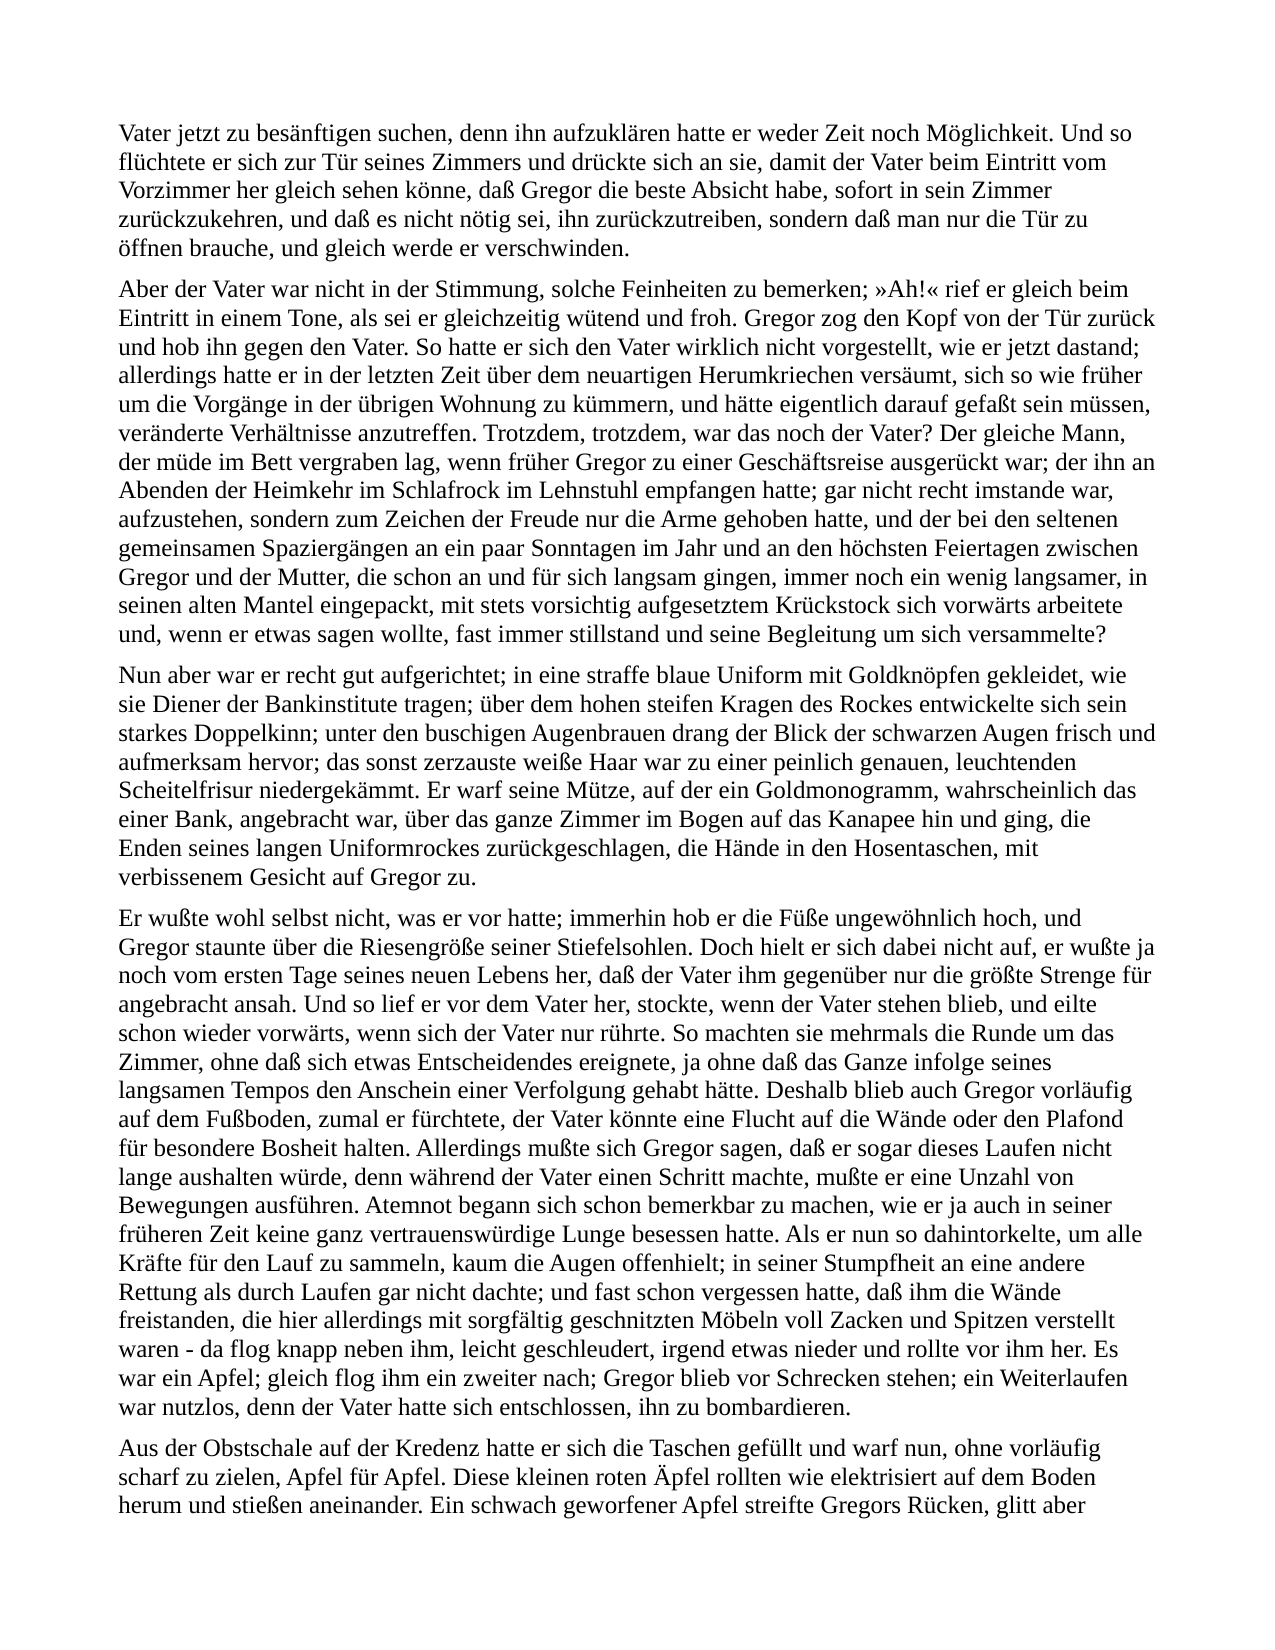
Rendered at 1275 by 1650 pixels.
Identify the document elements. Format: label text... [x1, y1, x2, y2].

text Aus der Obstschale auf der Kredenz hatte er sich die Taschen gefüllt und warf nun, ohne vorläufig scharf zu zielen, Apfel für Apfel. Diese kleinen roten Äpfel rollten wie elektrisiert auf dem Boden herum und stießen aneinander. Ein schwach geworfener Apfel streifte Gregors Rücken, glitt aber [118, 1433, 1157, 1519]
text Vater jetzt zu besänftigen suchen, denn ihn aufzuklären hatte er weder Zeit noch Möglichkeit. Und so flüchtete er sich zur Tür seines Zimmers und drückte sich an sie, damit der Vater beim Eintritt vom Vorzimmer her gleich sehen könne, daß Gregor die beste Absicht habe, sofort in sein Zimmer zurückzukehren, und daß es nicht nötig sei, ihn zurückzutreiben, sondern daß man nur die Tür zu öffnen brauche, und gleich werde er verschwinden. [118, 118, 1157, 262]
text Aber der Vater war nicht in der Stimmung, solche Feinheiten zu bemerken; »Ah!« rief er gleich beim Eintritt in einem Tone, als sei er gleichzeitig wütend und froh. Gregor zog den Kopf von der Tür zurück und hob ihn gegen den Vater. So hatte er sich den Vater wirklich nicht vorgestellt, wie er jetzt dastand; allerdings hatte er in der letzten Zeit über dem neuartigen Herumkriechen versäumt, sich so wie früher um die Vorgänge in der übrigen Wohnung zu kümmern, und hätte eigentlich darauf gefaßt sein müssen, veränderte Verhältnisse anzutreffen. Trotzdem, trotzdem, war das noch der Vater? Der gleiche Mann, der müde im Bett vergraben lag, wenn früher Gregor zu einer Geschäftsreise ausgerückt war; der ihn an Abenden der Heimkehr im Schlafrock im Lehnstuhl empfangen hatte; gar nicht recht imstande war, aufzustehen, sondern zum Zeichen der Freude nur die Arme gehoben hatte, und der bei den seltenen gemeinsamen Spaziergängen an ein paar Sonntagen im Jahr und an den höchsten Feiertagen zwischen Gregor und der Mutter, die schon an und für sich langsam gingen, immer noch ein wenig langsamer, in seinen alten Mantel eingepackt, mit stets vorsichtig aufgesetztem Krückstock sich vorwärts arbeitete und, wenn er etwas sagen wollte, fast immer stillstand und seine Begleitung um sich versammelte? [118, 274, 1157, 648]
text Er wußte wohl selbst nicht, was er vor hatte; immerhin hob er die Füße ungewöhnlich hoch, und Gregor staunte über die Riesengröße seiner Stiefelsohlen. Doch hielt er sich dabei nicht auf, er wußte ja noch vom ersten Tage seines neuen Lebens her, daß der Vater ihm gegenüber nur die größte Strenge für angebracht ansah. Und so lief er vor dem Vater her, stockte, wenn der Vater stehen blieb, und eilte schon wieder vorwärts, wenn sich der Vater nur rührte. So machten sie mehrmals die Runde um das Zimmer, ohne daß sich etwas Entscheidendes ereignete, ja ohne daß das Ganze infolge seines langsamen Tempos den Anschein einer Verfolgung gehabt hätte. Deshalb blieb auch Gregor vorläufig auf dem Fußboden, zumal er fürchtete, der Vater könnte eine Flucht auf die Wände oder den Plafond für besondere Bosheit halten. Allerdings mußte sich Gregor sagen, daß er sogar dieses Laufen nicht lange aushalten würde, denn während der Vater einen Schritt machte, mußte er eine Unzahl von Bewegungen ausführen. Atemnot begann sich schon bemerkbar zu machen, wie er ja auch in seiner früheren Zeit keine ganz vertrauenswürdige Lunge besessen hatte. Als er nun so dahintorkelte, um alle Kräfte für den Lauf zu sammeln, kaum die Augen offenhielt; in seiner Stumpfheit an eine andere Rettung als durch Laufen gar nicht dachte; und fast schon vergessen hatte, daß ihm die Wände freistanden, die hier allerdings mit sorgfältig geschnitzten Möbeln voll Zacken und Spitzen verstellt waren - da flog knapp neben ihm, leicht geschleudert, irgend etwas nieder und rollte vor ihm her. Es war ein Apfel; gleich flog ihm ein zweiter nach; Gregor blieb vor Schrecken stehen; ein Weiterlaufen war nutzlos, denn der Vater hatte sich entschlossen, ihn zu bombardieren. [118, 903, 1157, 1421]
text Nun aber war er recht gut aufgerichtet; in eine straffe blaue Uniform mit Goldknöpfen gekleidet, wie sie Diener der Bankinstitute tragen; über dem hohen steifen Kragen des Rockes entwickelte sich sein starkes Doppelkinn; unter den buschigen Augenbrauen drang der Blick der schwarzen Augen frisch und aufmerksam hervor; das sonst zerzauste weiße Haar war zu einer peinlich genauen, leuchtenden Scheitelfrisur niedergekämmt. Er warf seine Mütze, auf der ein Goldmonogramm, wahrscheinlich das einer Bank, angebracht war, über das ganze Zimmer im Bogen auf das Kanapee hin und ging, die Enden seines langen Uniformrockes zurückgeschlagen, die Hände in den Hosentaschen, mit verbissenem Gesicht auf Gregor zu. [118, 661, 1157, 891]
